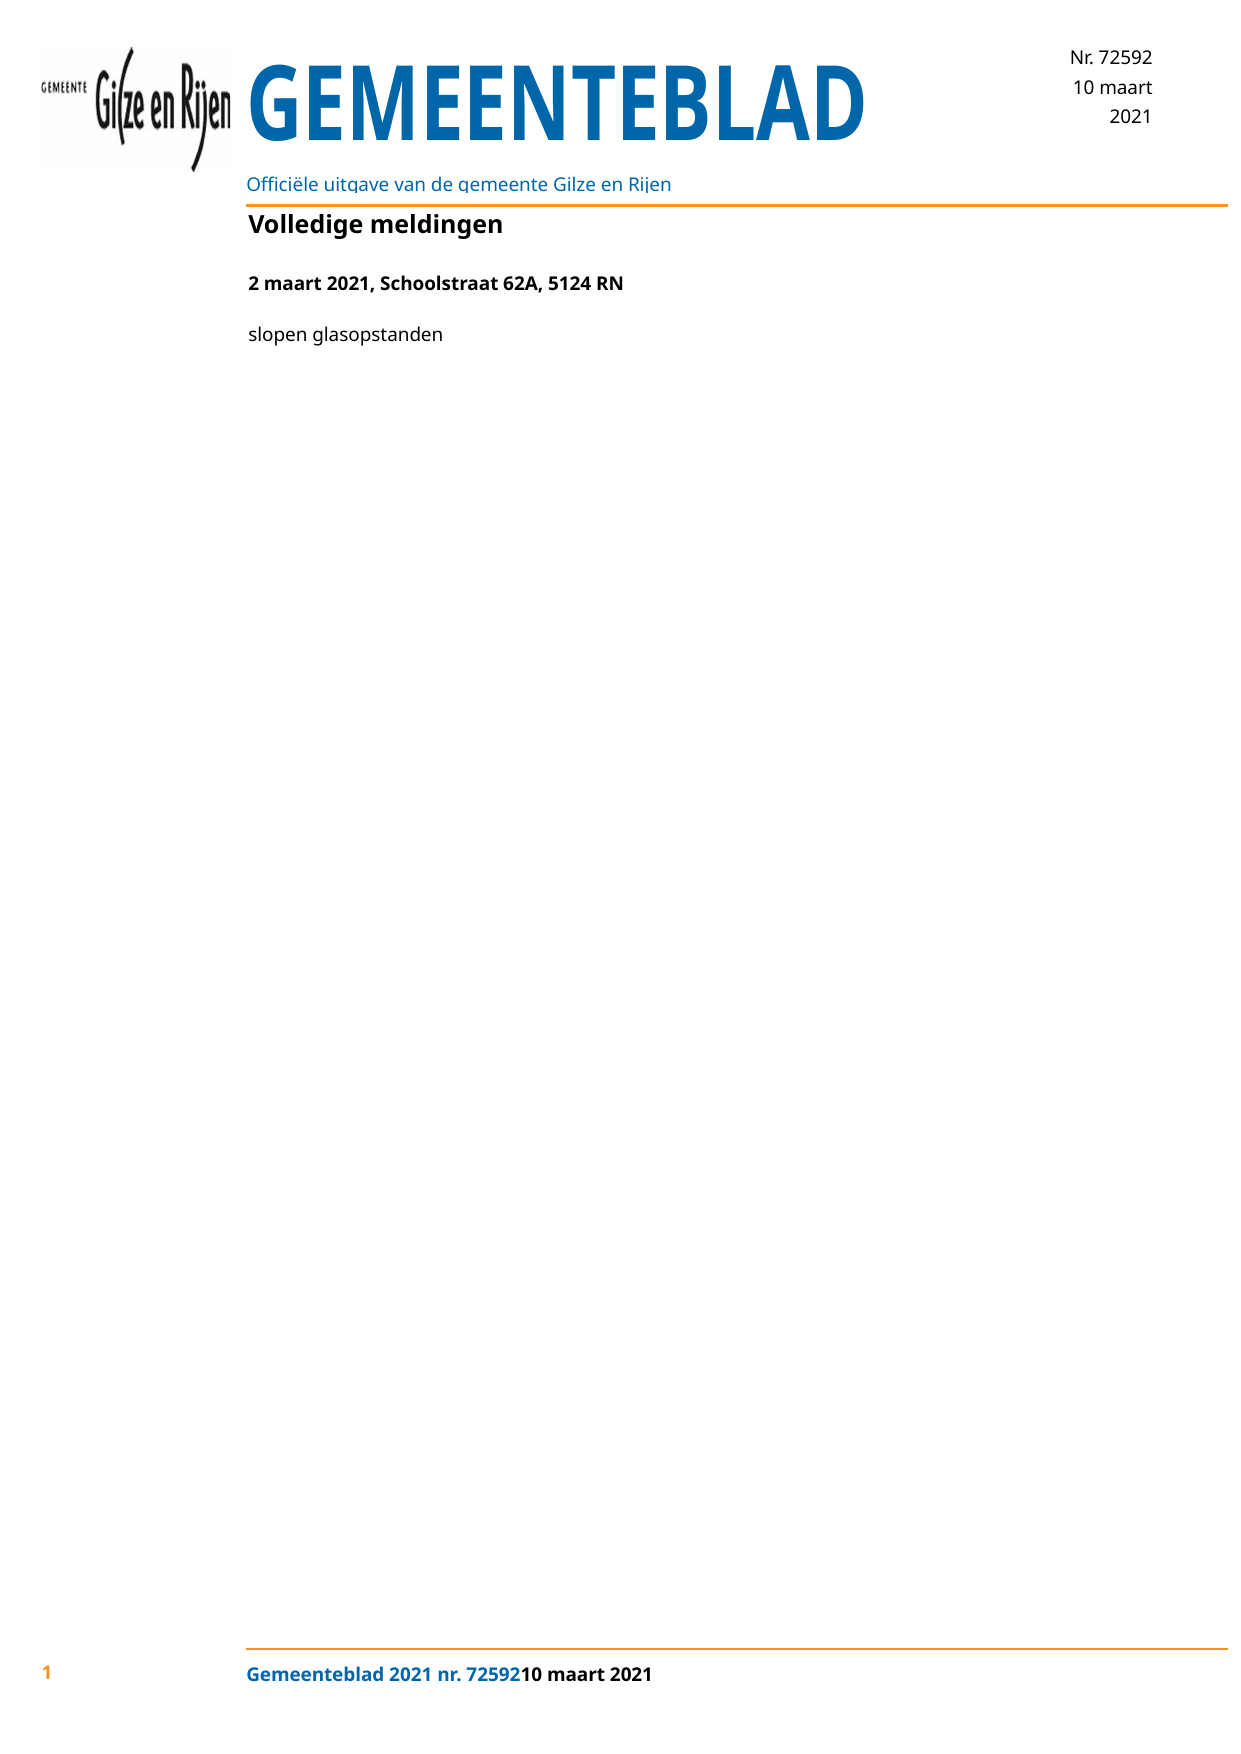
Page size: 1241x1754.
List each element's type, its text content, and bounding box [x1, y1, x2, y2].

picture [41, 47, 231, 172]
text Volledige meldingen [248, 207, 1152, 241]
text slopen glasopstanden [248, 321, 1152, 346]
text 2 maart 2021, Schoolstraat 62A, 5124 RN [248, 270, 1152, 296]
